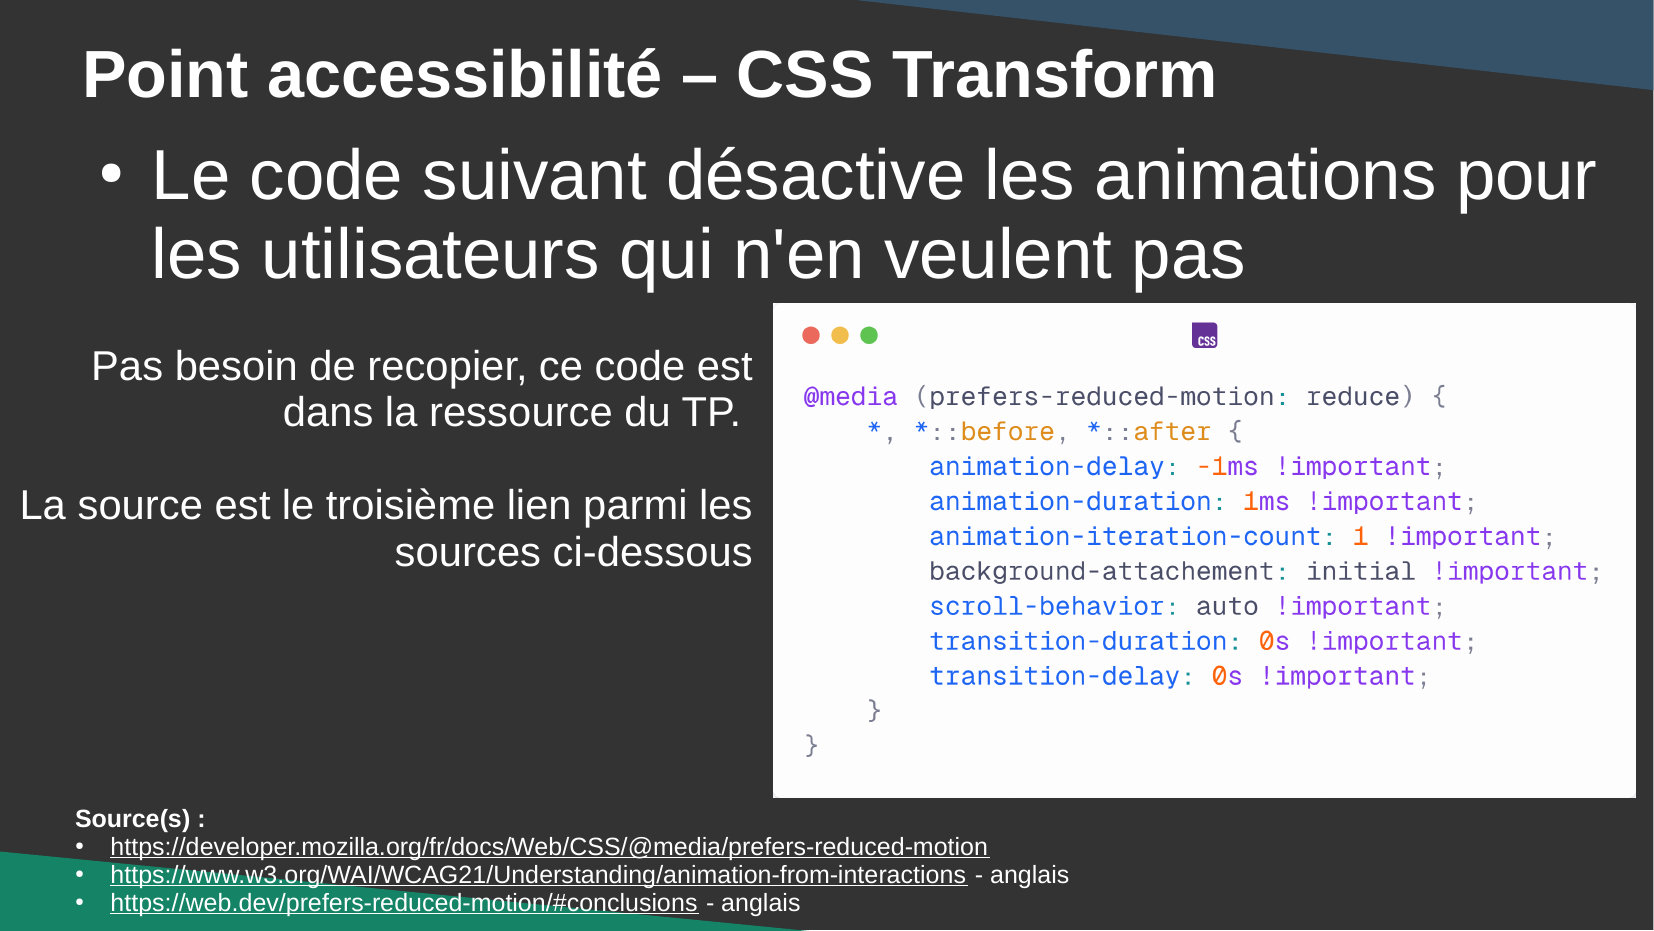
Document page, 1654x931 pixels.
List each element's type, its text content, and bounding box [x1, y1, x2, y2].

picture [773, 303, 1636, 798]
list Le code suivant désactive les animations pour les utilisateurs qui n'en veulent pas [80, 135, 1605, 296]
text_box [855, 0, 1654, 91]
text_box [0, 851, 809, 931]
text_box Source(s) : https://developer.mozilla.org/fr/docs/Web/CSS/@media/prefers-reduced-motion https://www.w3.org/WAI/WCAG21/Understanding/animation-from-interactions - anglais https://web.dev/prefers-reduced-motion/#conclusions - anglais [60, 797, 1546, 925]
title Point accessibilité – CSS Transform [82, 37, 1571, 122]
text_box Pas besoin de recopier, ce code est dans la ressource du TP. La source est le troisième lien parmi les sources ci-dessous [0, 335, 768, 607]
